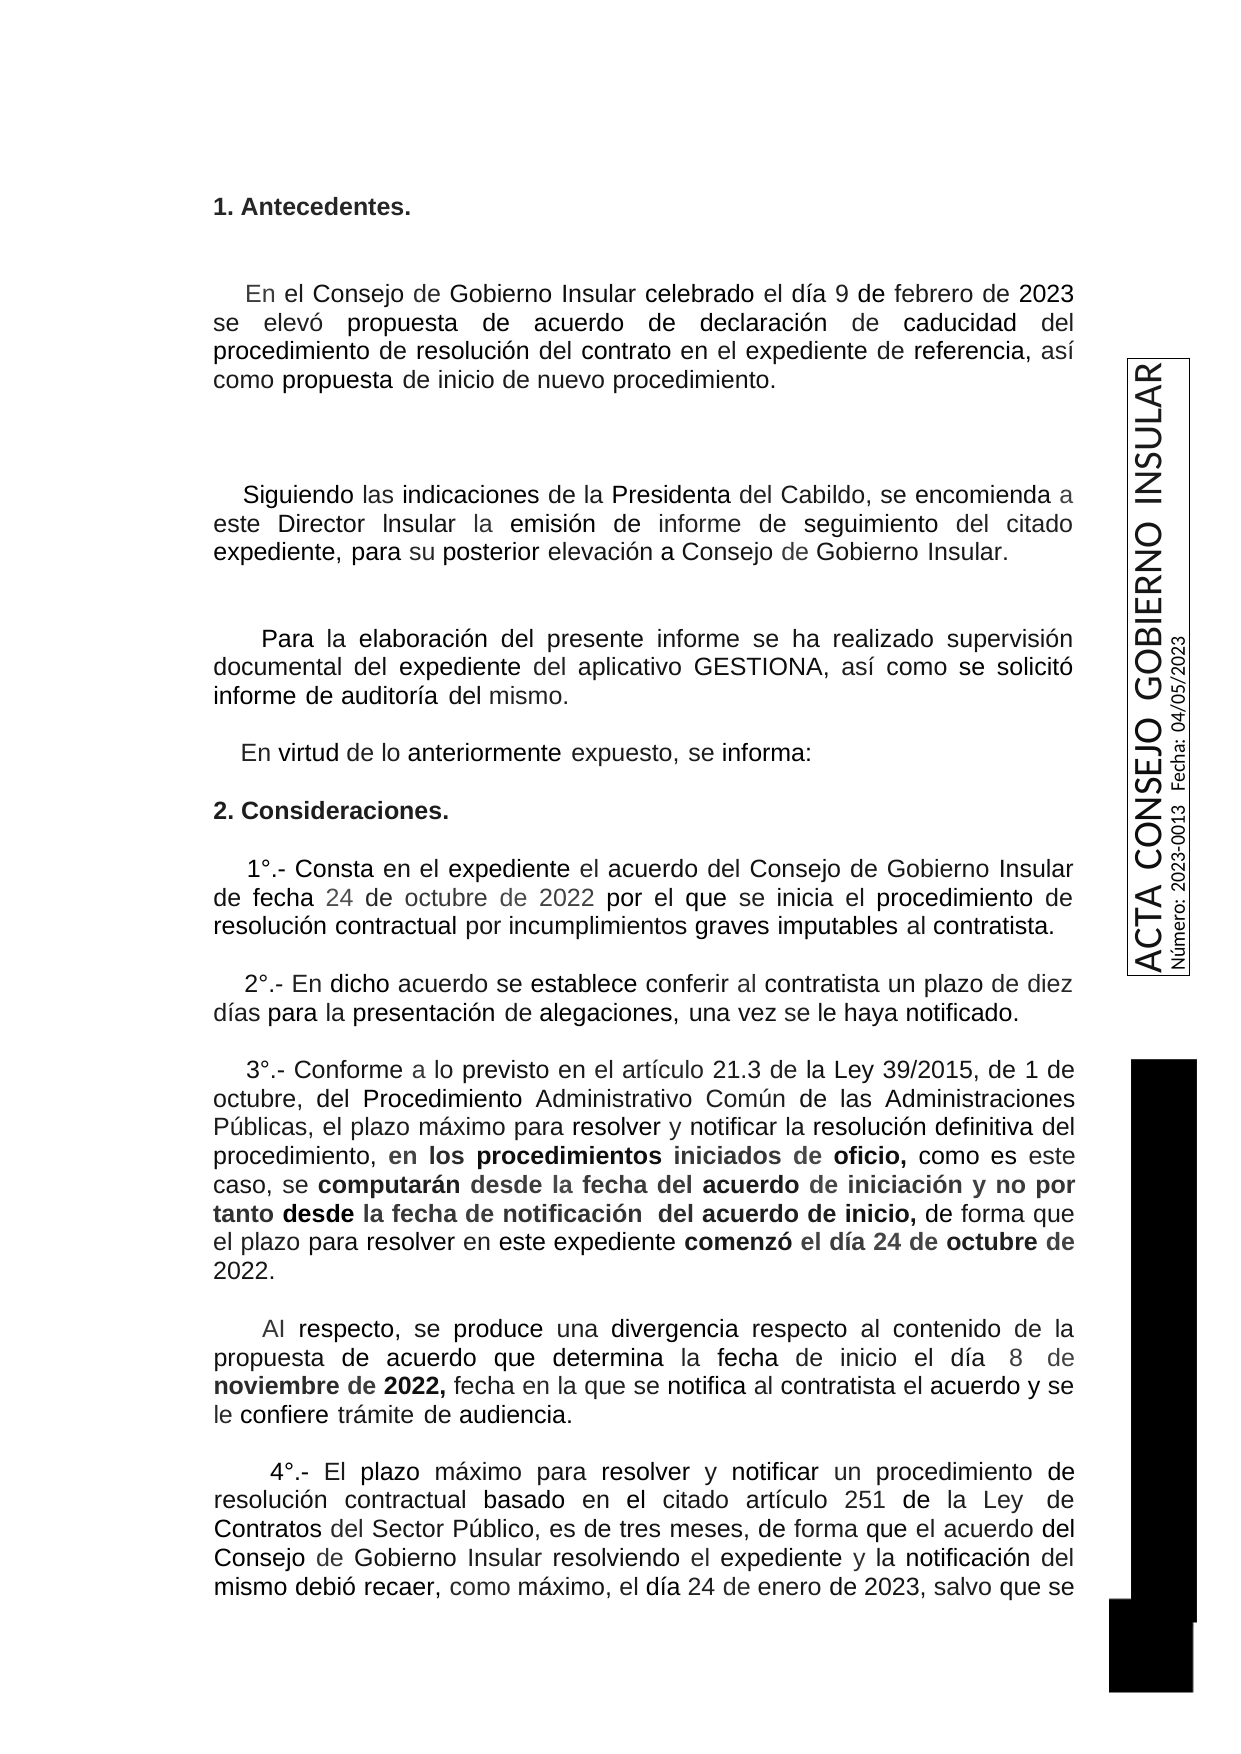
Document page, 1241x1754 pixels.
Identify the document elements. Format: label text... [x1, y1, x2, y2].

subtitle Antecedentes. [213, 192, 1223, 221]
text ACTA CONSEJO GOBIERNO INSULAR [1128, 360, 1166, 975]
text 4°.- El plazo máximo para resolver y notificar un procedimiento de resolución contractual basado en el citado artículo 251 de la Ley de Contratos del Sector Público, es de tres meses, de forma que el acuerdo del Consejo de Gobierno Insular resolviendo el expediente y la notificación del mismo debió recaer, como máximo, el día 24 de enero de 2023, salvo que se [214, 1457, 1075, 1601]
text 2°.- En dicho acuerdo se establece conferir al contratista un plazo de diez días para la presentación de alegaciones, una vez se le haya notificado. [213, 969, 1073, 1026]
text Para la elaboración del presente informe se ha realizado supervisión documental del expediente del aplicativo GESTIONA, así como se solicitó informe de auditoría del mismo. [213, 624, 1073, 710]
text AI respecto, se produce una divergencia respecto al contenido de la propuesta de acuerdo que determina la fecha de inicio el día 8 de noviembre de 2022, fecha en la que se notifica al contratista el acuerdo y se le confiere trámite de audiencia. [213, 1314, 1074, 1429]
subtitle [1190, 796, 1223, 825]
text Siguiendo las indicaciones de la Presidenta del Cabildo, se encomienda a este Director lnsular la emisión de informe de seguimiento del citado expediente, para su posterior elevación a Consejo de Gobierno Insular. [213, 480, 1073, 566]
text Número: 2023-0013 Fecha: 04/05/2023 [1166, 363, 1188, 975]
text 3°.- Conforme a lo previsto en el artículo 21.3 de la Ley 39/2015, de 1 de octubre, del Procedimiento Administrativo Común de las Administraciones Públicas, el plazo máximo para resolver y notificar la resolución definitiva del procedimiento, en los procedimientos iniciados de oficio, como es este caso, se computarán desde la fecha del acuerdo de iniciación y no por tanto desde la fecha de notificación del acuerdo de inicio, de forma que el plazo para resolver en este expediente comenzó el día 24 de octubre de 2022. [213, 1055, 1075, 1285]
text En el Consejo de Gobierno Insular celebrado el día 9 de febrero de 2023 se elevó propuesta de acuerdo de declaración de caducidad del procedimiento de resolución del contrato en el expediente de referencia, así como propuesta de inicio de nuevo procedimiento. [213, 279, 1074, 394]
picture [1107, 1058, 1198, 1693]
text En virtud de lo anteriormente expuesto, se informa: [240, 738, 1127, 767]
subtitle Consideraciones. [213, 796, 1127, 825]
text 1°.- Consta en el expediente el acuerdo del Consejo de Gobierno Insular de fecha 24 de octubre de 2022 por el que se inicia el procedimiento de resolución contractual por incumplimientos graves imputables al contratista. [213, 854, 1074, 940]
